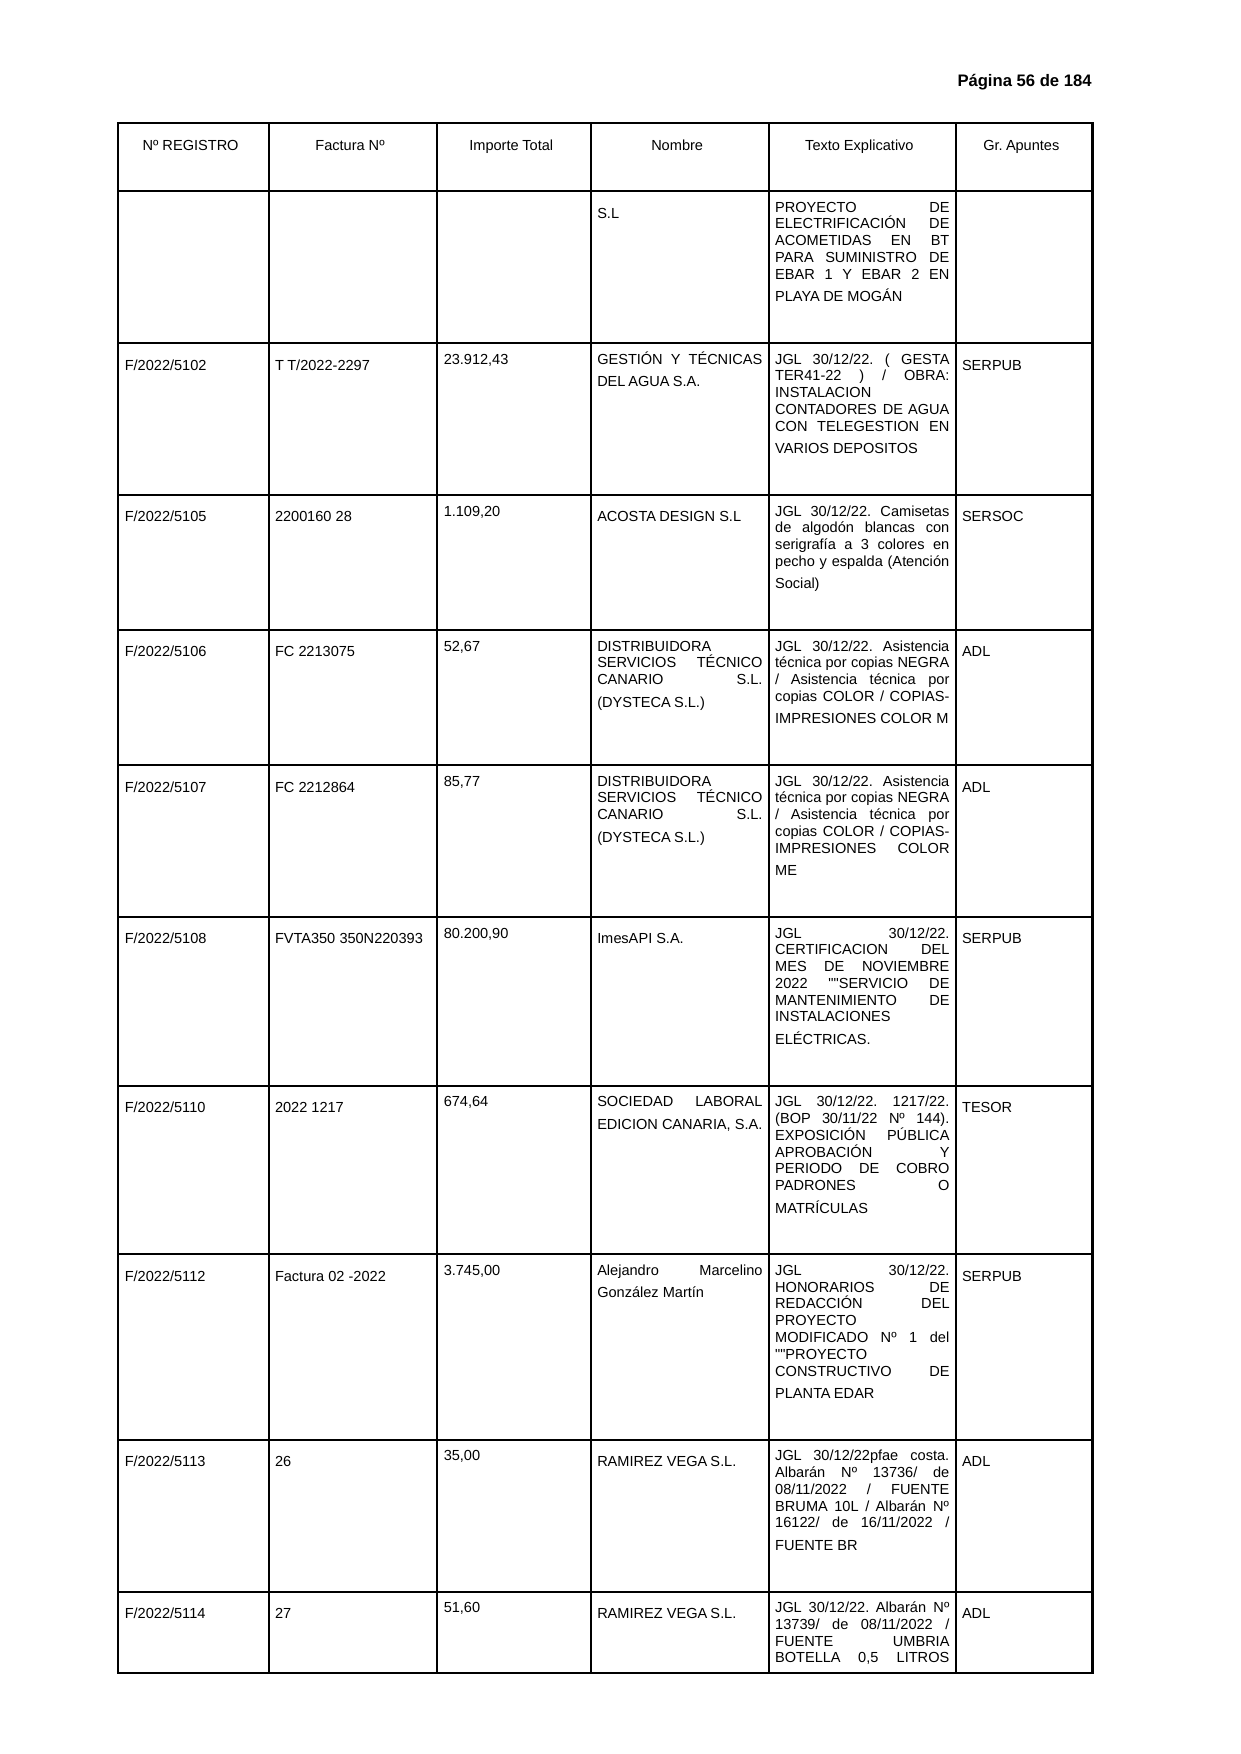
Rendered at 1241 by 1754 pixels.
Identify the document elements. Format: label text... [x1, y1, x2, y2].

table_cell T T/2022-2297 [270, 344, 436, 494]
table_cell S.L [592, 192, 768, 342]
table_cell TESOR [957, 1087, 1091, 1253]
table_cell JGL 30/12/22. Camisetas de algodón blancas con serigrafía a 3 colores en pecho y espalda (Atención Social) [770, 496, 955, 629]
table_cell Factura 02 -2022 [270, 1255, 436, 1439]
table_cell RAMIREZ VEGA S.L. [592, 1593, 768, 1672]
table_cell JGL 30/12/22. 1217/22. (BOP 30/11/22 Nº 144). EXPOSICIÓN PÚBLICA APROBACIÓN Y PERIODO DE COBRO PADRONES O MATRÍCULAS [770, 1087, 955, 1253]
table_header Importe Total [438, 124, 590, 190]
table_header Gr. Apuntes [957, 124, 1091, 190]
table_cell 26 [270, 1441, 436, 1591]
table_cell ADL [957, 1593, 1091, 1672]
table_cell JGL 30/12/22. HONORARIOS DE REDACCIÓN DEL PROYECTO MODIFICADO Nº 1 del ""PROYECTO CONSTRUCTIVO DE PLANTA EDAR [770, 1255, 955, 1439]
table_cell ImesAPI S.A. [592, 918, 768, 1084]
table_cell 674,64 [438, 1087, 590, 1253]
table_cell F/2022/5106 [119, 631, 268, 764]
table_cell JGL 30/12/22. Asistencia técnica por copias NEGRA / Asistencia técnica por copias COLOR / COPIAS-IMPRESIONES COLOR M [770, 631, 955, 764]
table_cell ACOSTA DESIGN S.L [592, 496, 768, 629]
table_cell 80.200,90 [438, 918, 590, 1084]
table_cell JGL 30/12/22pfae costa. Albarán Nº 13736/ de 08/11/2022 / FUENTE BRUMA 10L / Albarán Nº 16122/ de 16/11/2022 / FUENTE BR [770, 1441, 955, 1591]
table_cell 2022 1217 [270, 1087, 436, 1253]
table_cell SOCIEDAD LABORAL EDICION CANARIA, S.A. [592, 1087, 768, 1253]
table_cell [119, 192, 268, 342]
table_cell RAMIREZ VEGA S.L. [592, 1441, 768, 1591]
table_cell 52,67 [438, 631, 590, 764]
table_cell Alejandro Marcelino González Martín [592, 1255, 768, 1439]
table_cell 1.109,20 [438, 496, 590, 629]
table_cell SERSOC [957, 496, 1091, 629]
table_cell FC 2212864 [270, 766, 436, 916]
table_header Nombre [592, 124, 768, 190]
table_cell F/2022/5107 [119, 766, 268, 916]
table_cell F/2022/5114 [119, 1593, 268, 1672]
table_header Texto Explicativo [770, 124, 955, 190]
table_header Nº REGISTRO [119, 124, 268, 190]
table_cell JGL 30/12/22. ( GESTA TER41-22 ) / OBRA: INSTALACION CONTADORES DE AGUA CON TELEGESTION EN VARIOS DEPOSITOS [770, 344, 955, 494]
table_cell ADL [957, 631, 1091, 764]
table_cell ADL [957, 1441, 1091, 1591]
table_cell 23.912,43 [438, 344, 590, 494]
table_cell F/2022/5102 [119, 344, 268, 494]
table_cell ADL [957, 766, 1091, 916]
table_cell DISTRIBUIDORA SERVICIOS TÉCNICO CANARIO S.L. (DYSTECA S.L.) [592, 766, 768, 916]
table_cell DISTRIBUIDORA SERVICIOS TÉCNICO CANARIO S.L. (DYSTECA S.L.) [592, 631, 768, 764]
table_cell F/2022/5112 [119, 1255, 268, 1439]
table_cell FVTA350 350N220393 [270, 918, 436, 1084]
table_cell F/2022/5113 [119, 1441, 268, 1591]
table_cell F/2022/5108 [119, 918, 268, 1084]
table_cell FC 2213075 [270, 631, 436, 764]
table_cell [270, 192, 436, 342]
table_cell SERPUB [957, 344, 1091, 494]
table_header Factura Nº [270, 124, 436, 190]
table_cell 51,60 [438, 1593, 590, 1672]
table_cell 85,77 [438, 766, 590, 916]
table_cell PROYECTO DE ELECTRIFICACIÓN DE ACOMETIDAS EN BT PARA SUMINISTRO DE EBAR 1 Y EBAR 2 EN PLAYA DE MOGÁN [770, 192, 955, 342]
table_cell GESTIÓN Y TÉCNICAS DEL AGUA S.A. [592, 344, 768, 494]
table_cell 27 [270, 1593, 436, 1672]
table_cell JGL 30/12/22. CERTIFICACION DEL MES DE NOVIEMBRE 2022 ""SERVICIO DE MANTENIMIENTO DE INSTALACIONES ELÉCTRICAS. [770, 918, 955, 1084]
table_cell [957, 192, 1091, 342]
table_cell 35,00 [438, 1441, 590, 1591]
table_cell SERPUB [957, 918, 1091, 1084]
table_cell 3.745,00 [438, 1255, 590, 1439]
table_cell F/2022/5105 [119, 496, 268, 629]
table_cell JGL 30/12/22. Albarán Nº 13739/ de 08/11/2022 / FUENTE UMBRIA BOTELLA 0,5 LITROS [770, 1593, 955, 1672]
table_cell SERPUB [957, 1255, 1091, 1439]
table_cell F/2022/5110 [119, 1087, 268, 1253]
table_cell 2200160 28 [270, 496, 436, 629]
table_cell [438, 192, 590, 342]
table_cell JGL 30/12/22. Asistencia técnica por copias NEGRA / Asistencia técnica por copias COLOR / COPIAS-IMPRESIONES COLOR ME [770, 766, 955, 916]
